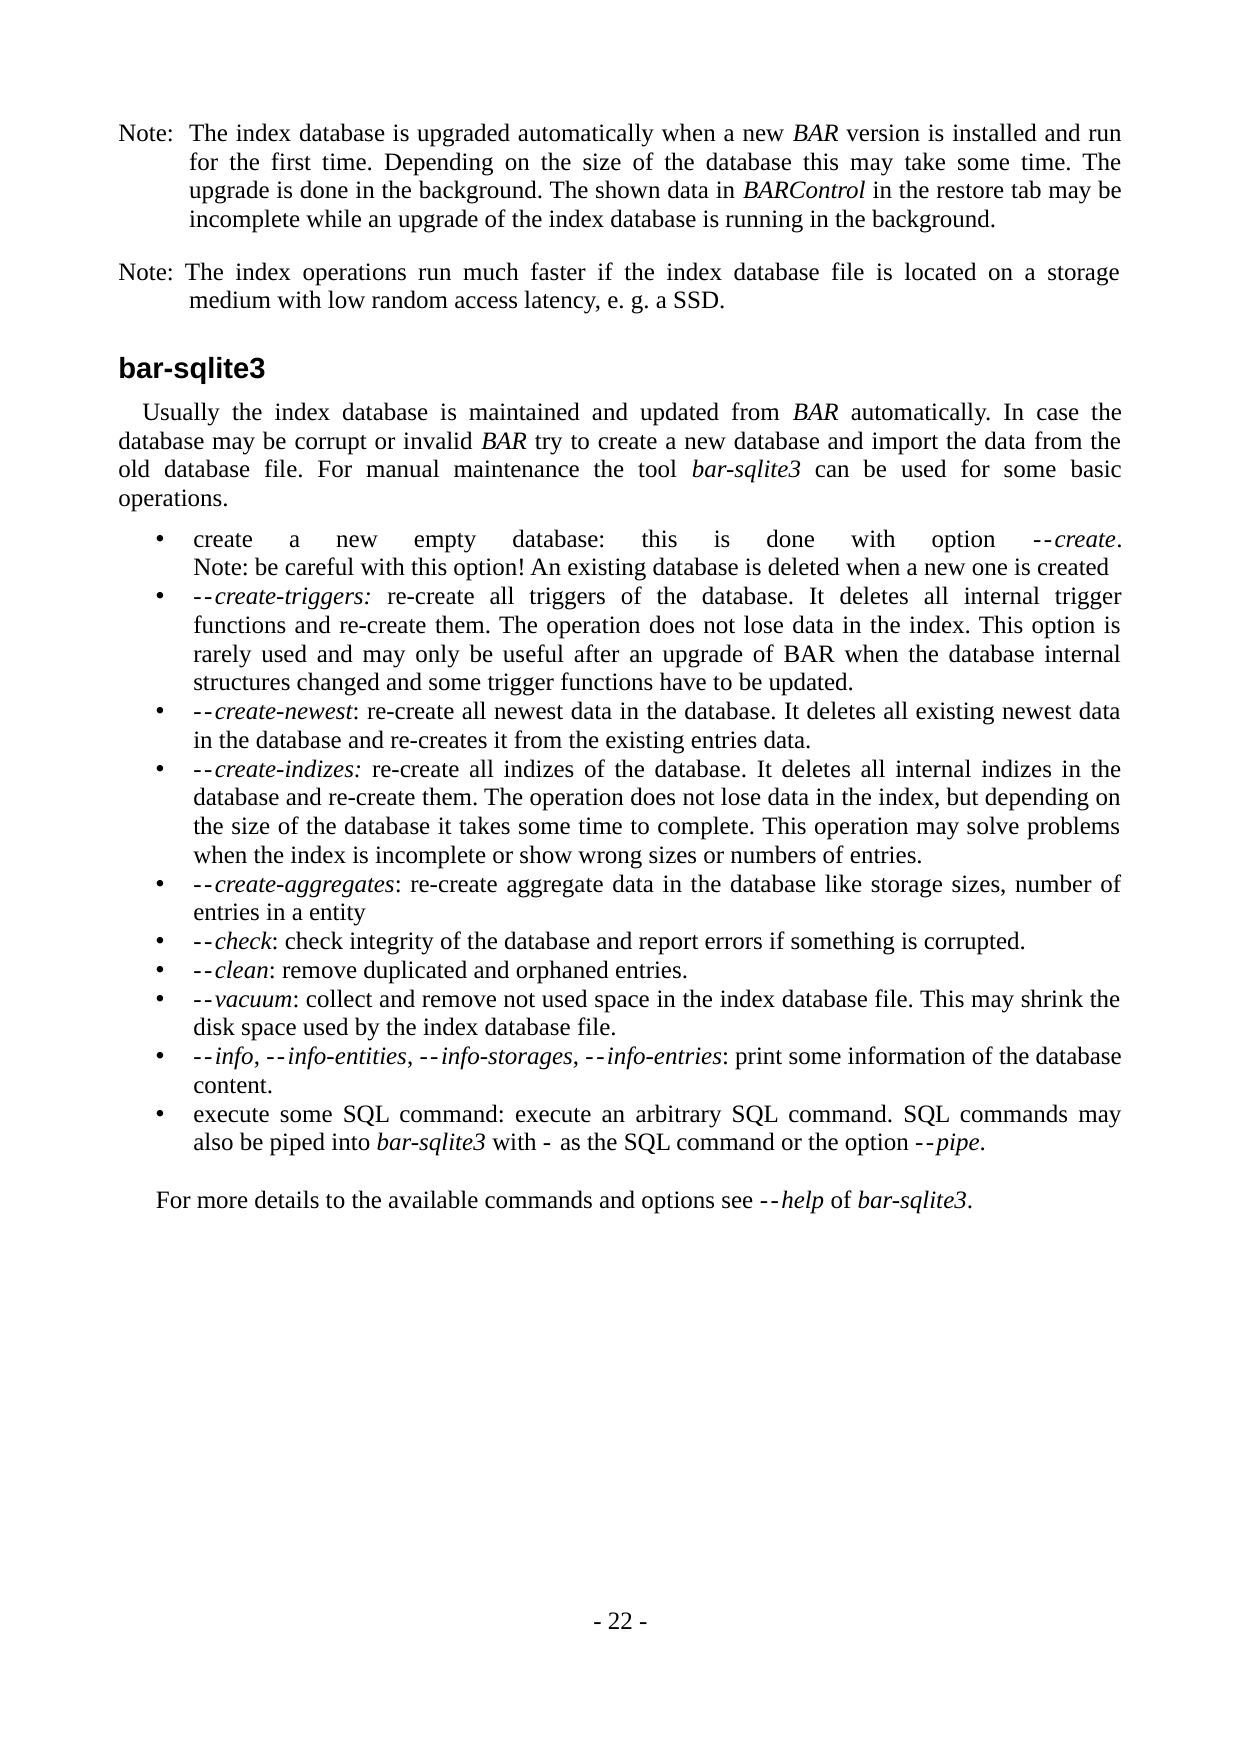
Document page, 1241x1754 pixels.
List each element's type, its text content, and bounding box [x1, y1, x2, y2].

list ‑‑clean: remove duplicated and orphaned entries. [156, 955, 1122, 984]
text Note: The index database is upgraded automatically when a new BAR version is installed and run for the first time. Depending on the size of the database this may take some time. The upgrade is done in the background. The shown data in BARControl in the restore tab may be incomplete while an upgrade of the index database is running in the background. [118, 118, 1122, 233]
text Usually the index database is maintained and updated from BAR automatically. In case the database may be corrupt or invalid BAR try to create a new database and import the data from the old database file. For manual maintenance the tool bar-sqlite3 can be used for some basic operations. [118, 397, 1122, 512]
list ‑‑create-triggers: re-create all triggers of the database. It deletes all internal trigger functions and re-create them. The operation does not lose data in the index. This option is rarely used and may only be useful after an upgrade of BAR when the database internal structures changed and some trigger functions have to be updated. [156, 581, 1122, 696]
list create a new empty database: this is done with option ‑‑create. Note: be careful with this option! An existing database is deleted when a new one is created [156, 524, 1122, 581]
list ‑‑vacuum: collect and remove not used space in the index database file. This may shrink the disk space used by the index database file. [156, 984, 1122, 1041]
subtitle bar-sqlite3 [118, 351, 1122, 384]
list execute some SQL command: execute an arbitrary SQL command. SQL commands may also be piped into bar-sqlite3 with ‑ as the SQL command or the option ‑‑pipe. [156, 1099, 1122, 1156]
list ‑‑create-newest: re-create all newest data in the database. It deletes all existing newest data in the database and re-creates it from the existing entries data. [156, 696, 1122, 754]
list For more details to the available commands and options see ‑‑help of bar-sqlite3. [156, 1185, 1122, 1214]
list ‑‑create-indizes: re-create all indizes of the database. It deletes all internal indizes in the database and re-create them. The operation does not lose data in the index, but depending on the size of the database it takes some time to complete. This operation may solve problems when the index is incomplete or show wrong sizes or numbers of entries. [156, 754, 1122, 869]
list ‑‑check: check integrity of the database and report errors if something is corrupted. [156, 926, 1122, 955]
list ‑‑info, ‑‑info-entities, ‑‑info-storages, ‑‑info-entries: print some information of the database content. [156, 1041, 1122, 1099]
list ‑‑create-aggregates: re-create aggregate data in the database like storage sizes, number of entries in a entity [156, 869, 1122, 926]
text Note: The index operations run much faster if the index database file is located on a storage medium with low random access latency, e. g. a SSD. [118, 257, 1122, 314]
